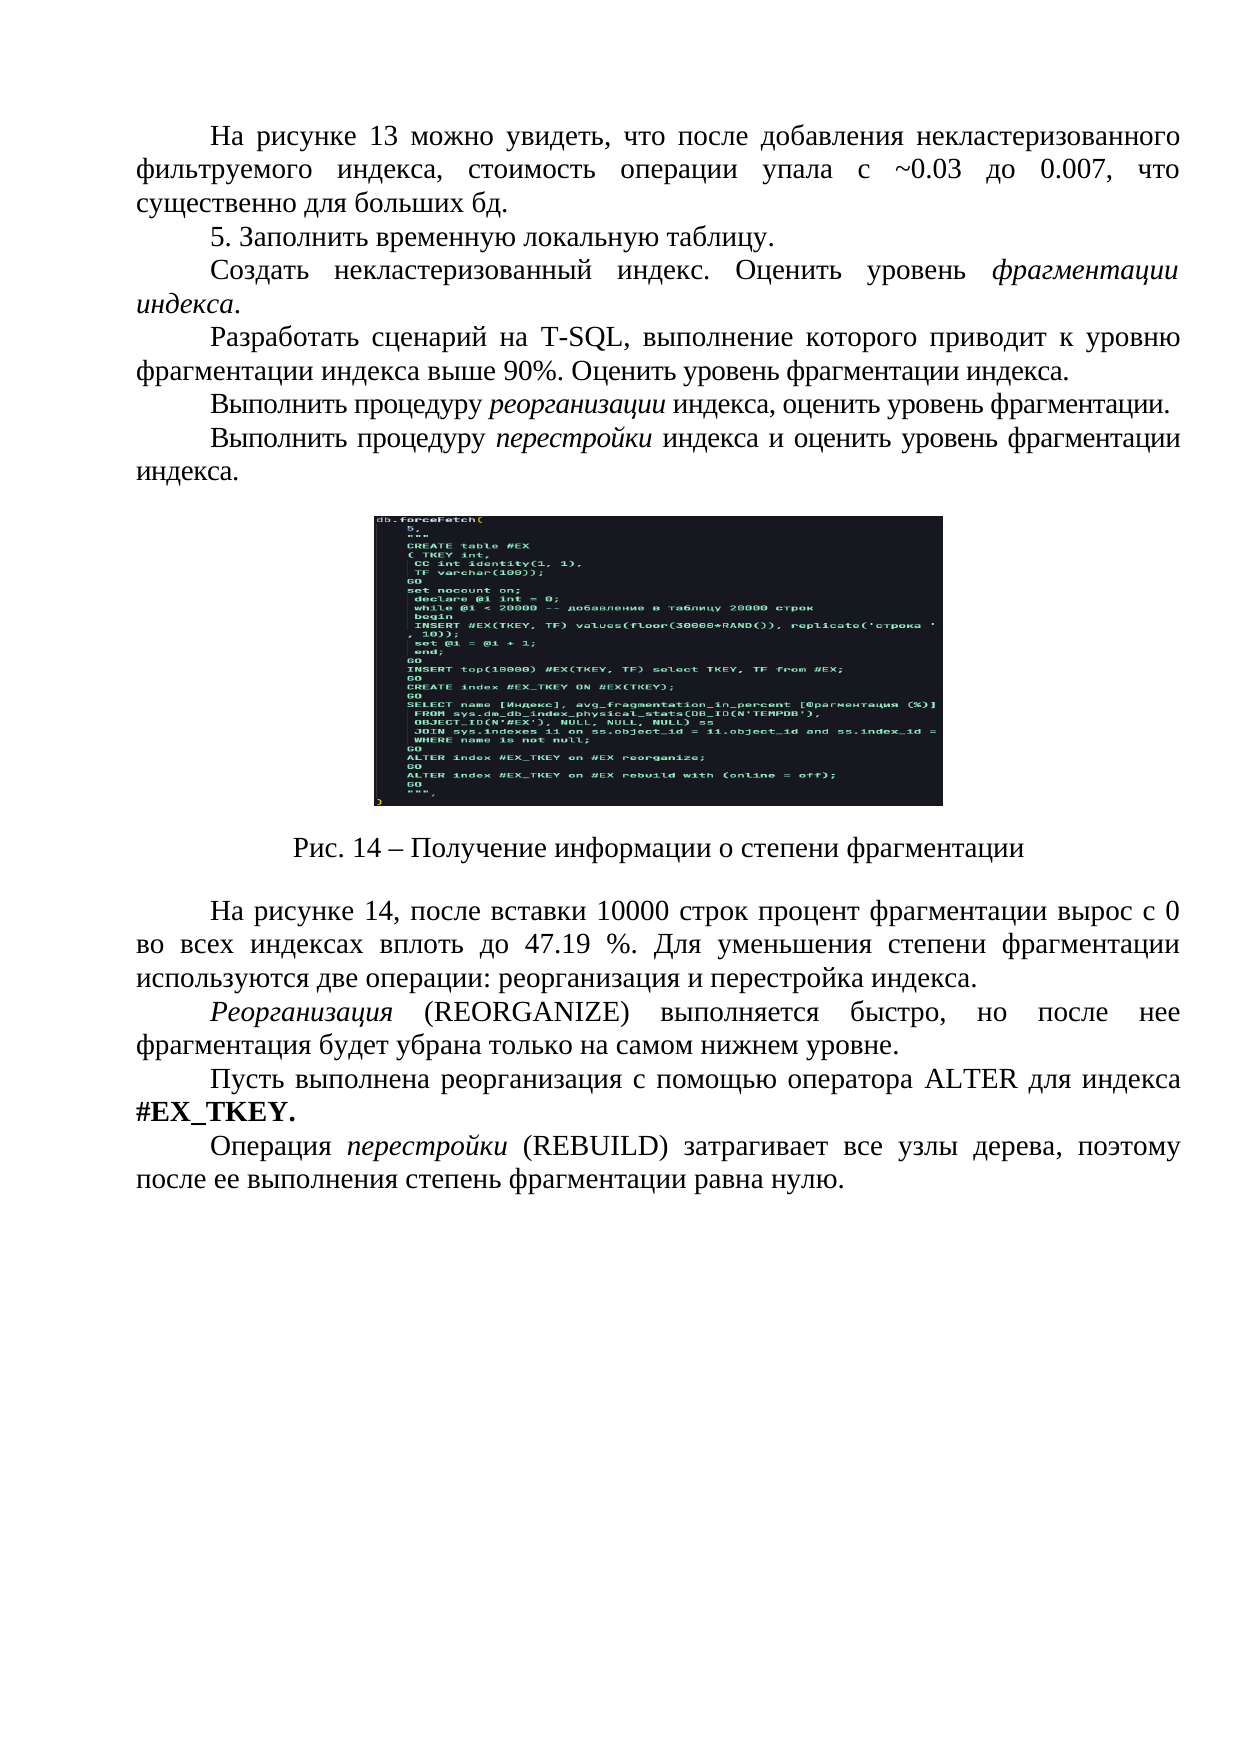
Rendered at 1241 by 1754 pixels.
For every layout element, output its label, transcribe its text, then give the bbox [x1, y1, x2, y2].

text Выполнить процедуру перестройки индекса и оценить уровень фрагментации индекса. [136, 420, 1181, 487]
text На рисунке 14, после вставки 10000 строк процент фрагментации вырос с 0 во всех индексах вплоть до 47.19 %. Для уменьшения степени фрагментации используются две операции: реорганизация и перестройка индекса. [136, 893, 1181, 994]
text Разработать сценарий на T-SQL, выполнение которого приводит к уровню фрагментации индекса выше 90%. Оценить уровень фрагментации индекса. [136, 319, 1181, 386]
text Операция перестройки (REBUILD) затрагивает все узлы дерева, поэтому после ее выполнения степень фрагментации равна нулю. [136, 1128, 1181, 1195]
text Рис. 14 – Получение информации о степени фрагментации [136, 830, 1181, 864]
text Выполнить процедуру реорганизации индекса, оценить уровень фрагментации. [136, 386, 1181, 420]
text Создать некластеризованный индекс. Оценить уровень фрагментации индекса. [136, 252, 1181, 319]
text 5. Заполнить временную локальную таблицу. [136, 219, 1181, 252]
text На рисунке 13 можно увидеть, что после добавления некластеризованного фильтруемого индекса, стоимость операции упала с ~0.03 до 0.007, что существенно для больших бд. [136, 118, 1181, 219]
text Реорганизация (REORGANIZE) выполняется быстро, но после нее фрагментация будет убрана только на самом нижнем уровне. [136, 994, 1181, 1061]
picture [374, 516, 943, 806]
text Пусть выполнена реорганизация с помощью оператора ALTER для индекса #EX_TKEY. [136, 1061, 1181, 1128]
